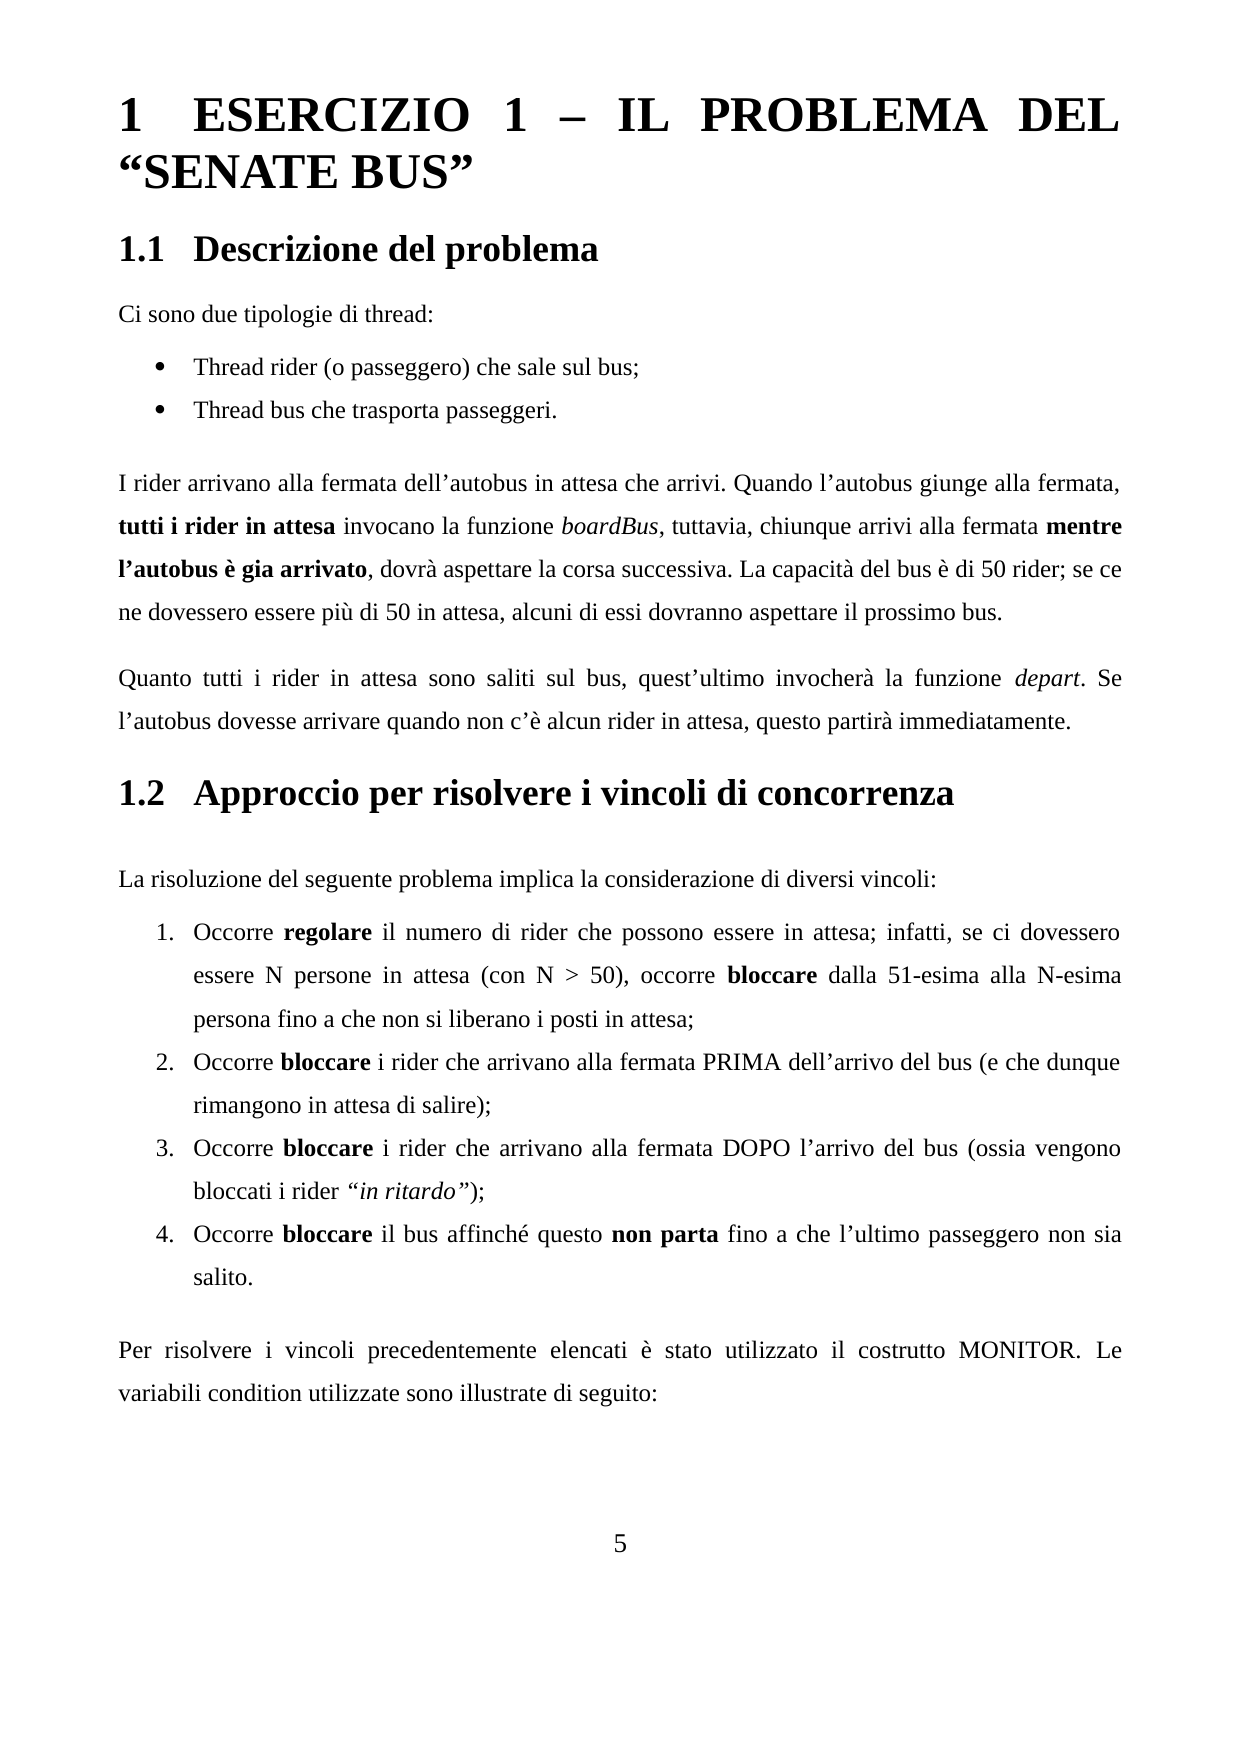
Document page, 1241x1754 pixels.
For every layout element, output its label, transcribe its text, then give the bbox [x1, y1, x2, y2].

text Per risolvere i vincoli precedentemente elencati è stato utilizzato il costrutto MONITOR. Le variabili condition utilizzate sono illustrate di seguito: [118, 1335, 1122, 1407]
text Quanto tutti i rider in attesa sono saliti sul bus, quest’ultimo invocherà la funzione depart. Se l’autobus dovesse arrivare quando non c’è alcun rider in attesa, questo partirà immediatamente. [118, 663, 1122, 735]
list ESERCIZIO 1 – IL PROBLEMA DEL “SENATE BUS” [118, 84, 1122, 199]
text Ci sono due tipologie di thread: [118, 299, 1122, 327]
list Thread rider (o passeggero) che sale sul bus; [156, 352, 1122, 381]
list Occorre regolare il numero di rider che possono essere in attesa; infatti, se ci dovessero essere N persone in attesa (con N > 50), occorre bloccare dalla 51-esima alla N-esima persona fino a che non si liberano i posti in attesa; [156, 917, 1122, 1032]
list Thread bus che trasporta passeggeri. [156, 395, 1122, 424]
text I rider arrivano alla fermata dell’autobus in attesa che arrivi. Quando l’autobus giunge alla fermata, tutti i rider in attesa invocano la funzione boardBus, tuttavia, chiunque arrivi alla fermata mentre l’autobus è gia arrivato, dovrà aspettare la corsa successiva. La capacità del bus è di 50 rider; se ce ne dovessero essere più di 50 in attesa, alcuni di essi dovranno aspettare il prossimo bus. [118, 468, 1122, 626]
list Approccio per risolvere i vincoli di concorrenza [118, 770, 1122, 813]
text La risoluzione del seguente problema implica la considerazione di diversi vincoli: [118, 864, 1122, 893]
list Occorre bloccare i rider che arrivano alla fermata DOPO l’arrivo del bus (ossia vengono bloccati i rider “in ritardo”); [156, 1133, 1122, 1205]
list Occorre bloccare i rider che arrivano alla fermata PRIMA dell’arrivo del bus (e che dunque rimangono in attesa di salire); [156, 1047, 1122, 1119]
list Occorre bloccare il bus affinché questo non parta fino a che l’ultimo passeggero non sia salito. [156, 1219, 1122, 1291]
list Descrizione del problema [118, 226, 1122, 269]
